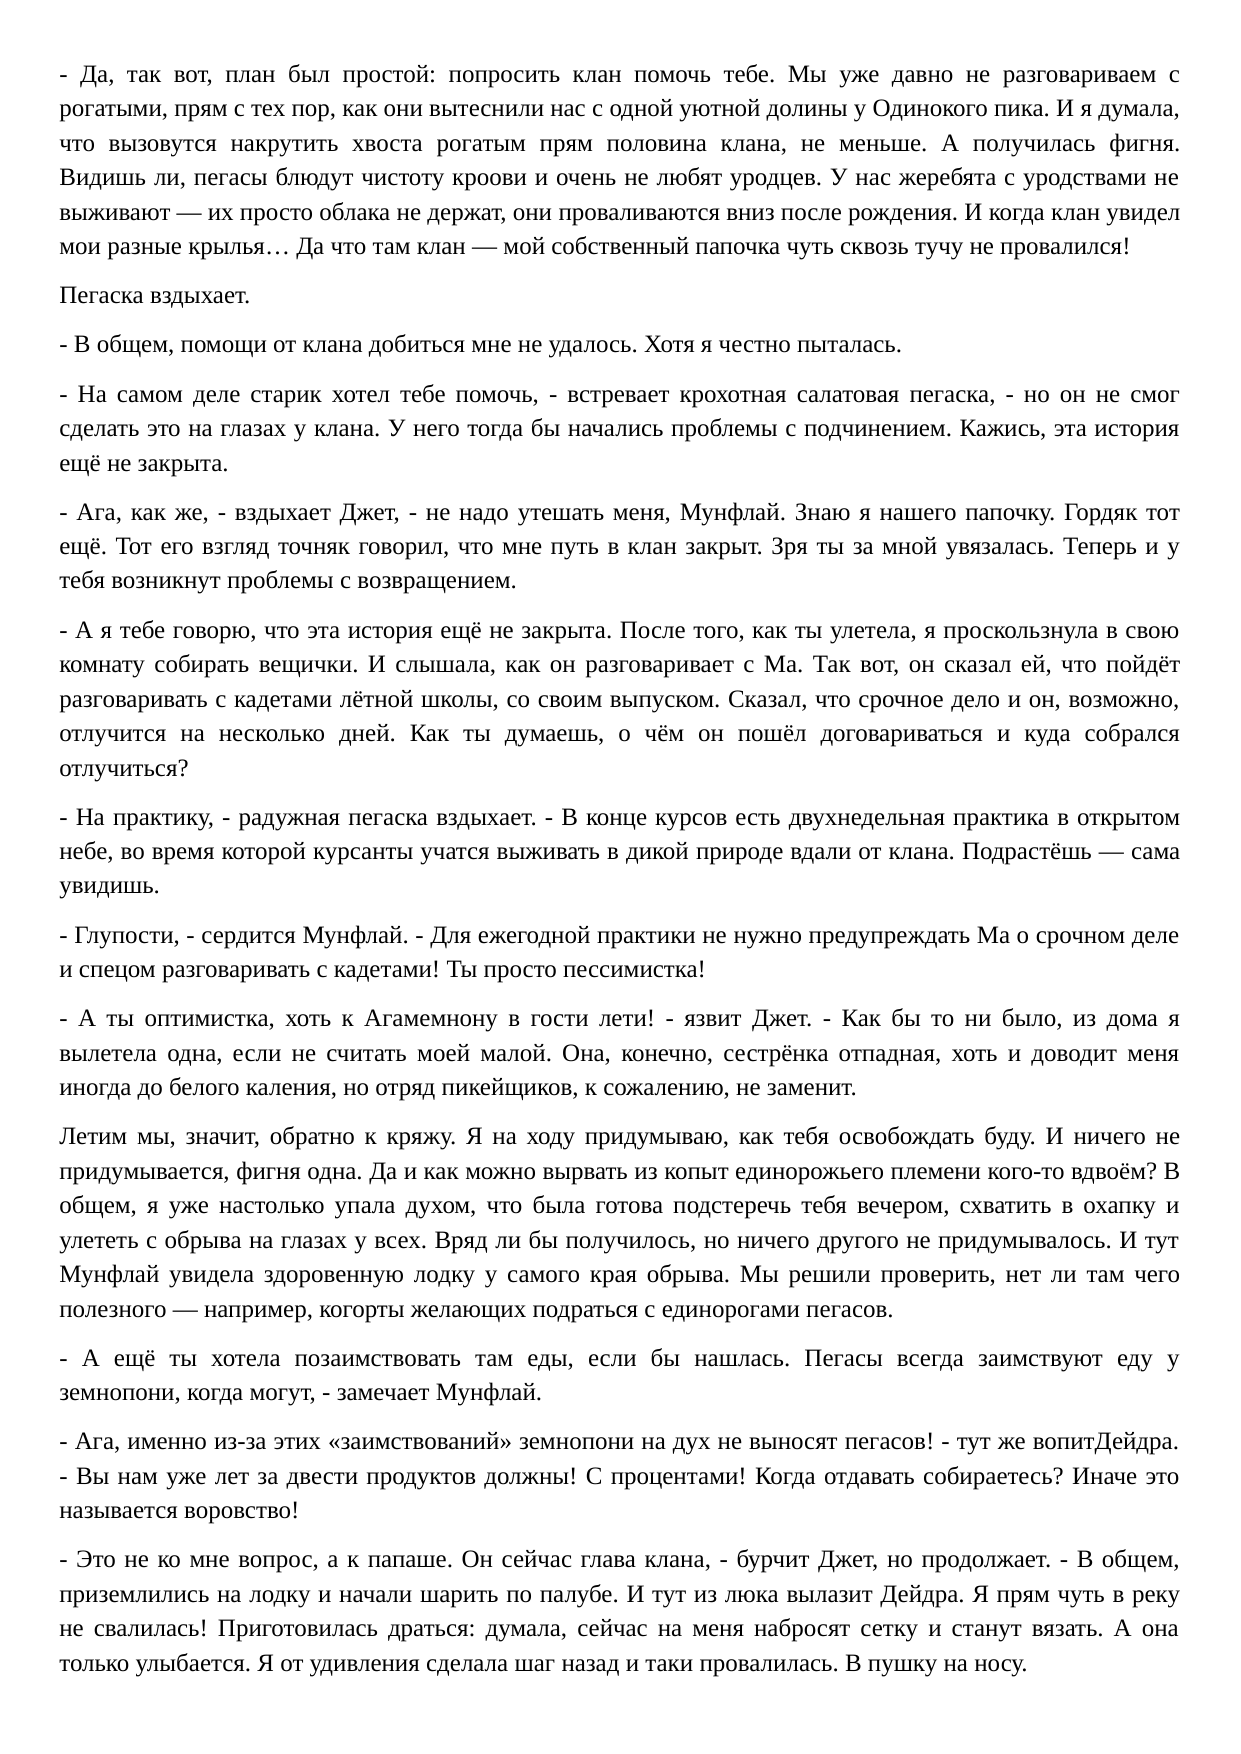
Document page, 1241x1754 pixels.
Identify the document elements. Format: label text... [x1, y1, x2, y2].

text - Глупости, - сердится Мунфлай. - Для ежегодной практики не нужно предупреждать Ма о срочном деле и спецом разговаривать с кадетами! Ты просто пессимистка! [59, 920, 1181, 983]
text - На практику, - радужная пегаска вздыхает. - В конце курсов есть двухнедельная практика в открытом небе, во время которой курсанты учатся выживать в дикой природе вдали от клана. Подрастёшь — сама увидишь. [59, 802, 1181, 899]
text Пегаска вздыхает. [59, 281, 1181, 309]
text - А ещё ты хотела позаимствовать там еды, если бы нашлась. Пегасы всегда заимствуют еду у земнопони, когда могут, - замечает Мунфлай. [59, 1343, 1181, 1406]
text - Да, так вот, план был простой: попросить клан помочь тебе. Мы уже давно не разговариваем с рогатыми, прям с тех пор, как они вытеснили нас с одной уютной долины у Одинокого пика. И я думала, что вызовутся накрутить хвоста рогатым прям половина клана, не меньше. А получилась фигня. Видишь ли, пегасы блюдут чистоту кроови и очень не любят уродцев. У нас жеребята с уродствами не выживают — их просто облака не держат, они проваливаются вниз после рождения. И когда клан увидел мои разные крылья… Да что там клан — мой собственный папочка чуть сквозь тучу не провалился! [59, 59, 1181, 260]
text - В общем, помощи от клана добиться мне не удалось. Хотя я честно пыталась. [59, 329, 1181, 358]
text - Это не ко мне вопрос, а к папаше. Он сейчас глава клана, - бурчит Джет, но продолжает. - В общем, приземлились на лодку и начали шарить по палубе. И тут из люка вылазит Дейдра. Я прям чуть в реку не свалилась! Приготовилась драться: думала, сейчас на меня набросят сетку и станут вязать. А она только улыбается. Я от удивления сделала шаг назад и таки провалилась. В пушку на носу. [59, 1544, 1181, 1676]
text - На самом деле старик хотел тебе помочь, - встревает крохотная салатовая пегаска, - но он не смог сделать это на глазах у клана. У него тогда бы начались проблемы с подчинением. Кажись, эта история ещё не закрыта. [59, 379, 1181, 476]
text - Ага, именно из-за этих «заимствований» земнопони на дух не выносят пегасов! - тут же вопитДейдра. - Вы нам уже лет за двести продуктов должны! С процентами! Когда отдавать собираетесь? Иначе это называется воровство! [59, 1426, 1181, 1524]
text - Ага, как же, - вздыхает Джет, - не надо утешать меня, Мунфлай. Знаю я нашего папочку. Гордяк тот ещё. Тот его взгляд точняк говорил, что мне путь в клан закрыт. Зря ты за мной увязалась. Теперь и у тебя возникнут проблемы с возвращением. [59, 497, 1181, 594]
text - А я тебе говорю, что эта история ещё не закрыта. После того, как ты улетела, я проскользнула в свою комнату собирать вещички. И слышала, как он разговаривает с Ма. Так вот, он сказал ей, что пойдёт разговаривать с кадетами лётной школы, со своим выпуском. Сказал, что срочное дело и он, возможно, отлучится на несколько дней. Как ты думаешь, о чём он пошёл договариваться и куда собрался отлучиться? [59, 615, 1181, 781]
text Летим мы, значит, обратно к кряжу. Я на ходу придумываю, как тебя освобождать буду. И ничего не придумывается, фигня одна. Да и как можно вырвать из копыт единорожьего племени кого-то вдвоём? В общем, я уже настолько упала духом, что была готова подстеречь тебя вечером, схватить в охапку и улететь с обрыва на глазах у всех. Вряд ли бы получилось, но ничего другого не придумывалось. И тут Мунфлай увидела здоровенную лодку у самого края обрыва. Мы решили проверить, нет ли там чего полезного — например, когорты желающих подраться с единорогами пегасов. [59, 1121, 1181, 1322]
text - А ты оптимистка, хоть к Агамемнону в гости лети! - язвит Джет. - Как бы то ни было, из дома я вылетела одна, если не считать моей малой. Она, конечно, сестрёнка отпадная, хоть и доводит меня иногда до белого каления, но отряд пикейщиков, к сожалению, не заменит. [59, 1003, 1181, 1101]
